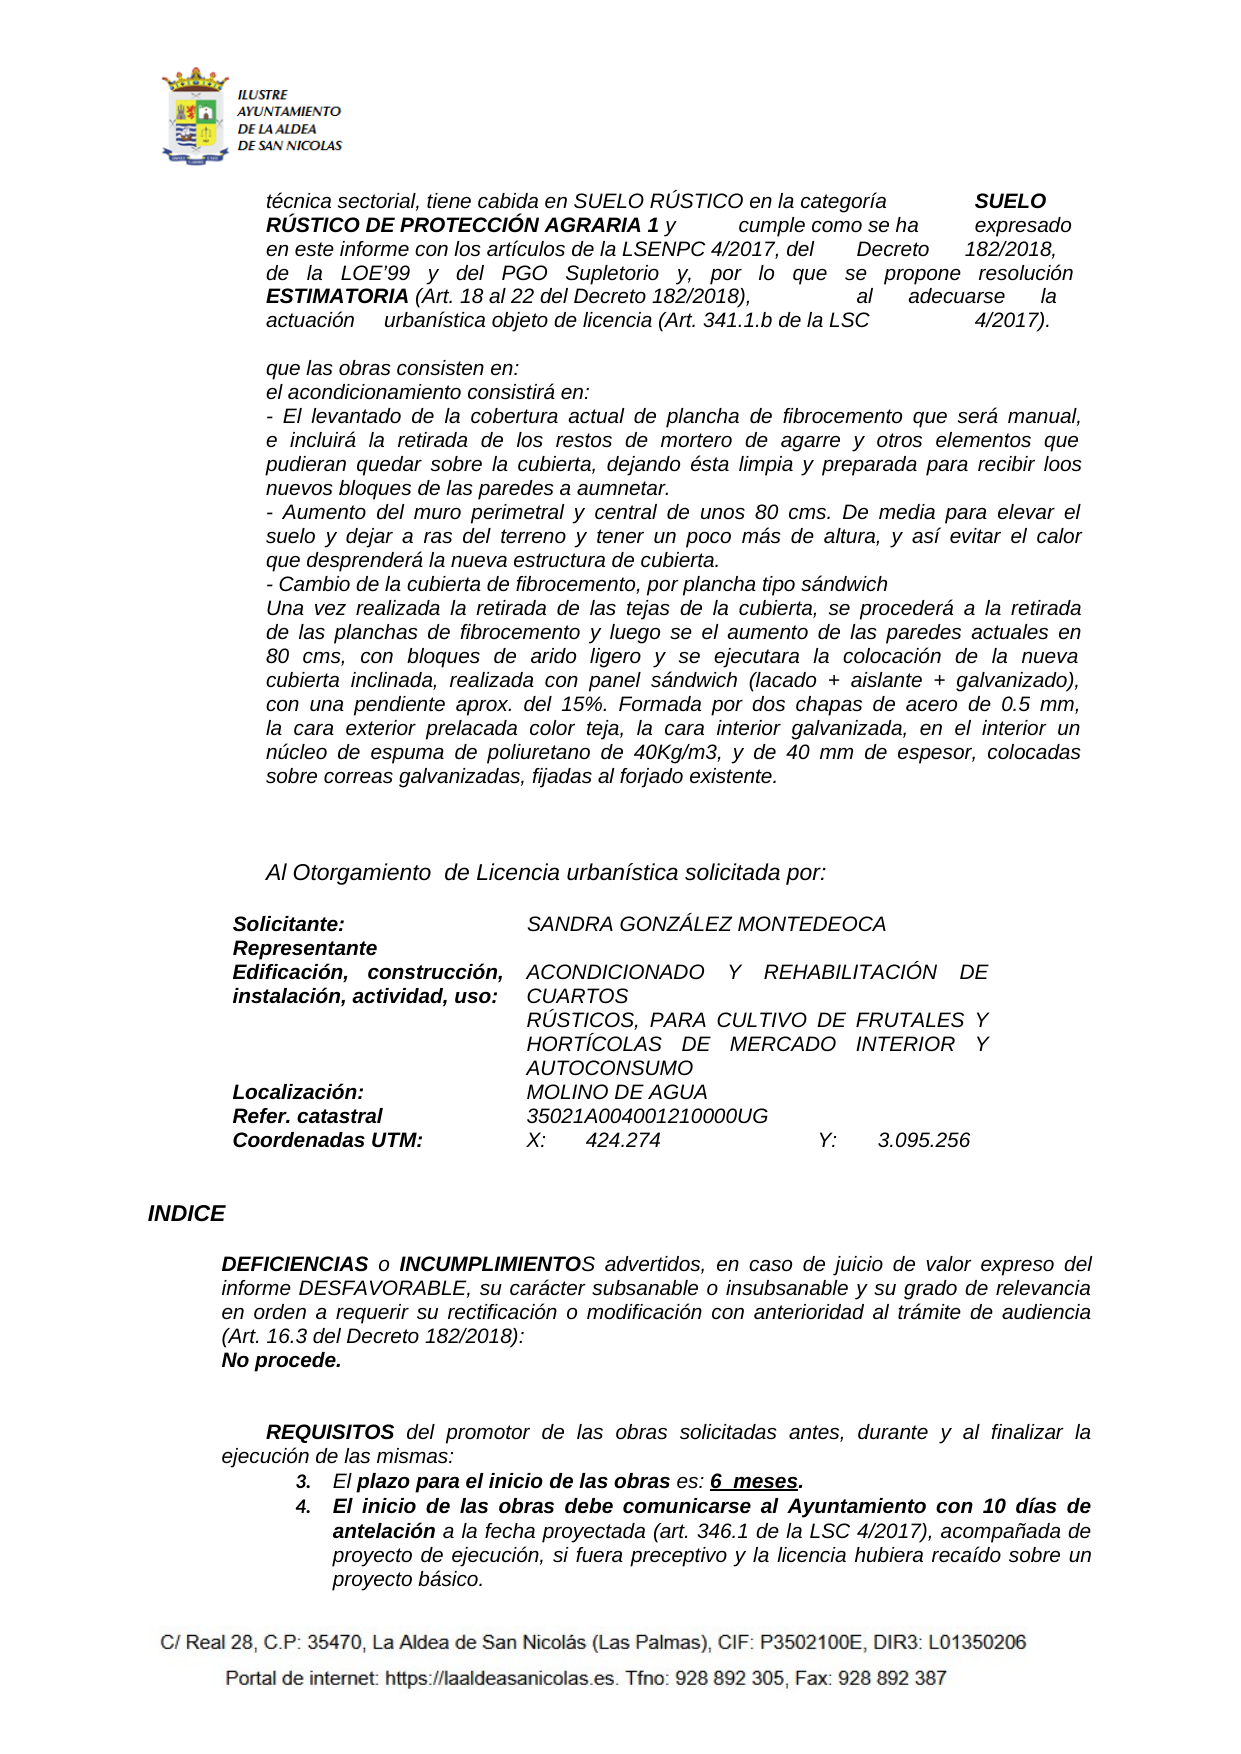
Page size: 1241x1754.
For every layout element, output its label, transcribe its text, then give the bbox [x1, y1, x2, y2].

table_cell 424.274 [574, 1128, 806, 1152]
table_cell 3.095.256 [866, 1128, 1000, 1152]
table_header Solicitante: [221, 912, 515, 936]
table_cell Coordenadas UTM: [221, 1128, 515, 1152]
table_cell Y: [806, 1128, 866, 1152]
text Una vez realizada la retirada de las tejas de la cubierta, se procederá a la retirada de las planchas de fibrocemento y luego se el aumento de las paredes actuales en 80 cms, con bloques de arido ligero y se ejecutara la colocación de la nueva cubierta inclinada, realizada con panel sándwich (lacado + aislante + galvanizado), con una pendiente aprox. del 15%. Formada por dos chapas de acero de 0.5 mm, la cara exterior prelacada color teja, la cara interior galvanizada, en el interior un núcleo de espuma de poliuretano de 40Kg/m3, y de 40 mm de espesor, colocadas sobre correas galvanizadas, fijadas al forjado existente. [148, 596, 1093, 787]
text No procede. [221, 1348, 1093, 1372]
text INDICE [148, 1199, 1093, 1226]
text DEFICIENCIAS o INCUMPLIMIENTOS advertidos, en caso de juicio de valor expreso del informe DESFAVORABLE, su carácter subsanable o insubsanable y su grado de relevancia en orden a requerir su rectificación o modificación con anterioridad al trámite de audiencia (Art. 16.3 del Decreto 182/2018): [221, 1252, 1093, 1348]
text - Cambio de la cubierta de fibrocemento, por plancha tipo sándwich [148, 572, 1093, 596]
list El inicio de las obras debe comunicarse al Ayuntamiento con 10 días de antelación a la fecha proyectada (art. 346.1 de la LSC 4/2017), acompañada de proyecto de ejecución, si fuera preceptivo y la licencia hubiera recaído sobre un proyecto básico. [295, 1493, 1093, 1591]
text el acondicionamiento consistirá en: [148, 380, 1093, 404]
text Al Otorgamiento de Licencia urbanística solicitada por: [148, 859, 1093, 886]
table_cell X: [515, 1128, 574, 1152]
text que las obras consisten en: [148, 356, 1093, 380]
table_cell MOLINO DE AGUA 35021A004001210000UG [515, 1080, 1000, 1128]
table_header SANDRA GONZÁLEZ MONTEDEOCA [515, 912, 1000, 936]
text técnica sectorial, tiene cabida en SUELO RÚSTICO en la categoría SUELO RÚSTICO DE PROTECCIÓN AGRARIA 1 y cumple como se ha expresado en este informe con los artículos de la LSENPC 4/2017, del Decreto 182/2018, de la LOE’99 y del PGO Supletorio y, por lo que se propone resolución ESTIMATORIA (Art. 18 al 22 del Decreto 182/2018), al adecuarse la actuación urbanística objeto de licencia (Art. 341.1.b de la LSC 4/2017). [148, 188, 1093, 332]
table_cell Edificación, construcción, instalación, actividad, uso: [221, 960, 515, 1080]
table_cell [515, 936, 1000, 960]
table_cell Representante [221, 936, 515, 960]
text REQUISITOS del promotor de las obras solicitadas antes, durante y al finalizar la ejecución de las mismas: [221, 1420, 1093, 1468]
list El plazo para el inicio de las obras es: 6 meses. [295, 1468, 1093, 1493]
picture [148, 1626, 1034, 1694]
table_cell Localización: Refer. catastral [221, 1080, 515, 1128]
picture [148, 59, 358, 173]
table_cell ACONDICIONADO Y REHABILITACIÓN DE CUARTOS RÚSTICOS, PARA CULTIVO DE FRUTALES Y HORTÍCOLAS DE MERCADO INTERIOR Y AUTOCONSUMO [515, 960, 1000, 1080]
text - El levantado de la cobertura actual de plancha de fibrocemento que será manual, e incluirá la retirada de los restos de mortero de agarre y otros elementos que pudieran quedar sobre la cubierta, dejando ésta limpia y preparada para recibir loos nuevos bloques de las paredes a aumnetar. [148, 404, 1093, 500]
text - Aumento del muro perimetral y central de unos 80 cms. De media para elevar el suelo y dejar a ras del terreno y tener un poco más de altura, y así evitar el calor que desprenderá la nueva estructura de cubierta. [148, 500, 1093, 572]
